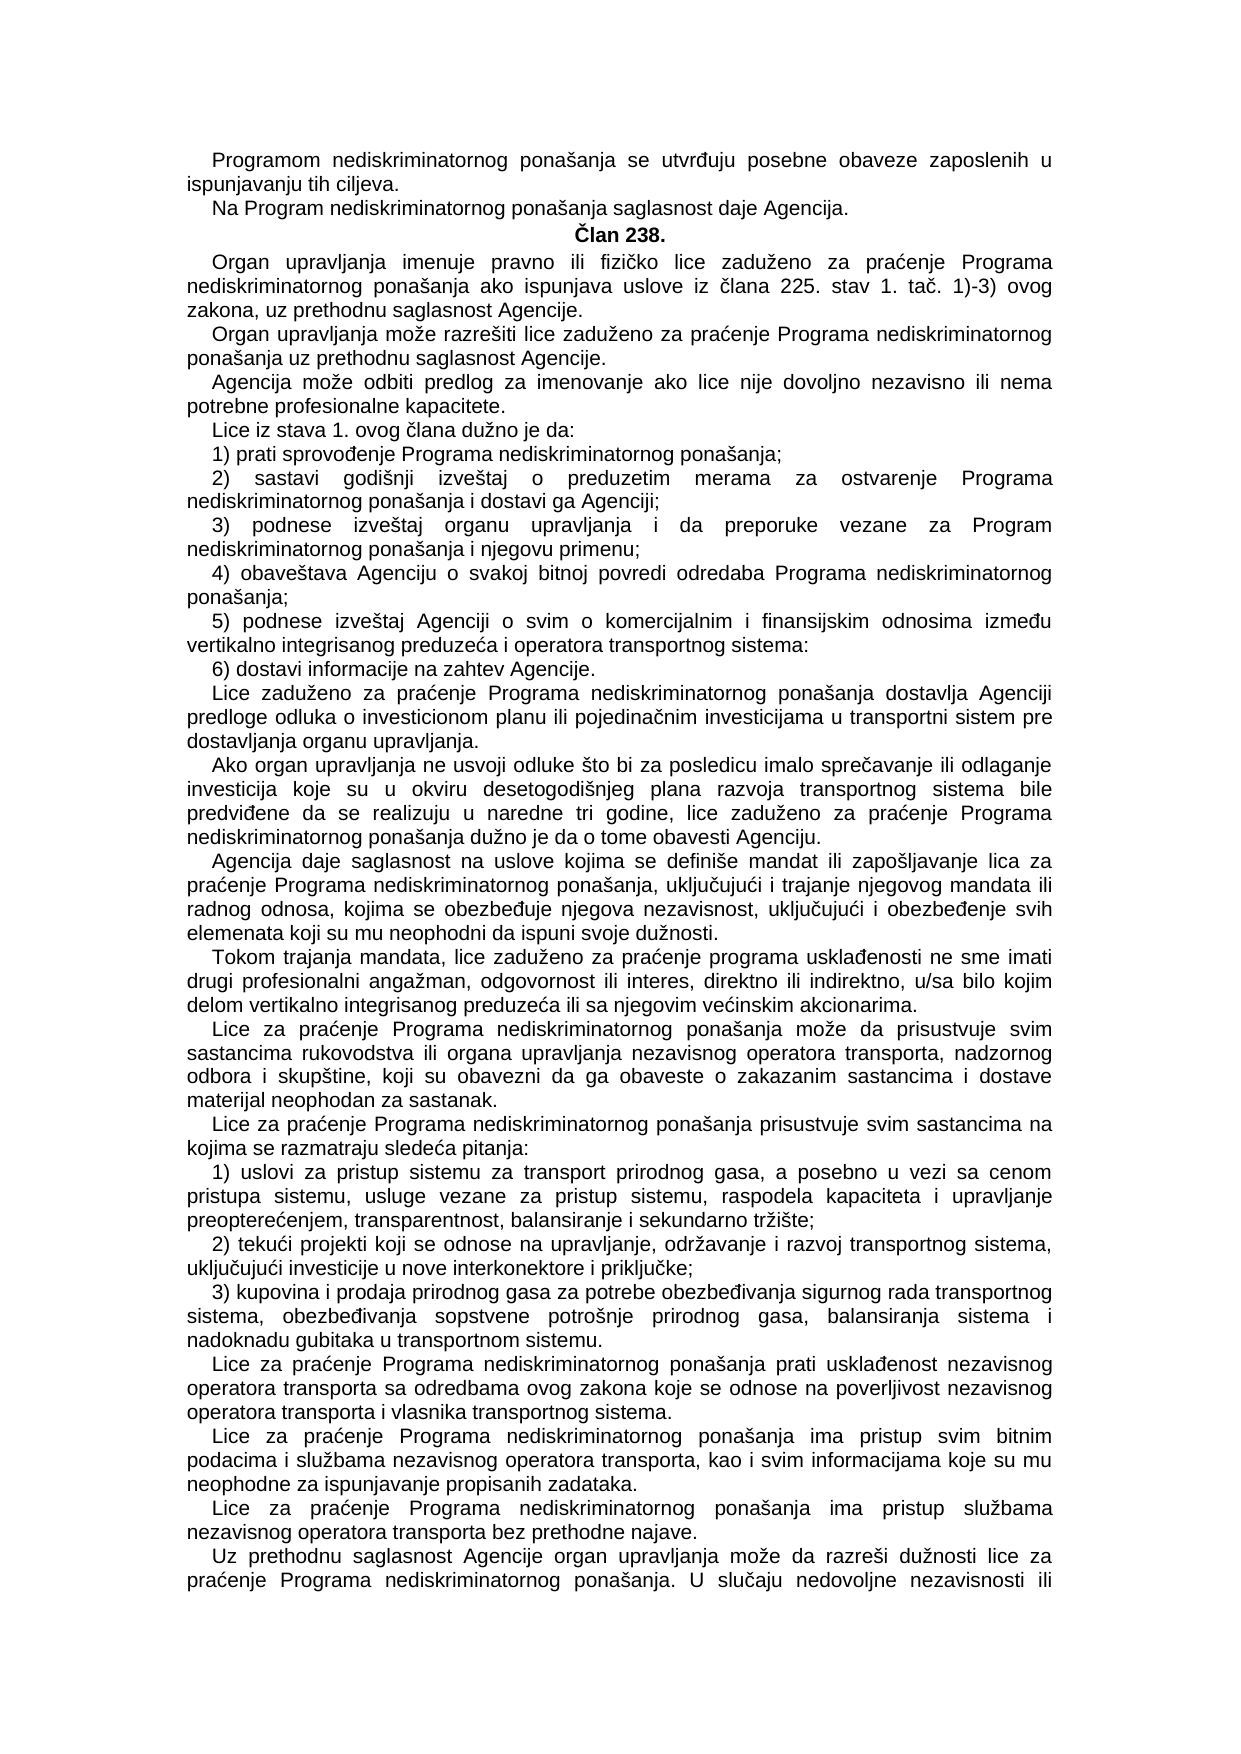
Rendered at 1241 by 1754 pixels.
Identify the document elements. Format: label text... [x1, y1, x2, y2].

text Lice za praćenje Programa nediskriminatornog ponašanja može da prisustvuje svim sastancima rukovodstva ili organa upravljanja nezavisnog operatora transporta, nadzornog odbora i skupštine, koji su obavezni da ga obaveste o zakazanim sastancima i dostave materijal neophodan za sastanak. [187, 1016, 1053, 1112]
text Lice za praćenje Programa nediskriminatornog ponašanja ima pristup službama nezavisnog operatora transporta bez prethodne najave. [187, 1496, 1053, 1543]
text Lice za praćenje Programa nediskriminatornog ponašanja prisustvuje svim sastancima na kojima se razmatraju sledeća pitanja: [187, 1112, 1053, 1160]
text 3) podnese izveštaj organu upravljanja i da preporuke vezane za Program nediskriminatornog ponašanja i njegovu primenu; [187, 513, 1053, 561]
text Lice za praćenje Programa nediskriminatornog ponašanja ima pristup svim bitnim podacima i službama nezavisnog operatora transporta, kao i svim informacijama koje su mu neophodne za ispunjavanje propisanih zadataka. [187, 1424, 1053, 1496]
text Agencija daje saglasnost na uslove kojima se definiše mandat ili zapošljavanje lica za praćenje Programa nediskriminatornog ponašanja, uključujući i trajanje njegovog mandata ili radnog odnosa, kojima se obezbeđuje njegova nezavisnost, uključujući i obezbeđenje svih elemenata koji su mu neophodni da ispuni svoje dužnosti. [187, 849, 1053, 944]
text 6) dostavi informacije na zahtev Agencije. [187, 657, 1053, 681]
text Uz prethodnu saglasnost Agencije organ upravljanja može da razreši dužnosti lice za praćenje Programa nediskriminatornog ponašanja. U slučaju nedovoljne nezavisnosti ili [187, 1543, 1053, 1591]
text Lice iz stava 1. ovog člana dužno je da: [187, 417, 1053, 441]
text Ako organ upravljanja ne usvoji odluke što bi za posledicu imalo sprečavanje ili odlaganje investicija koje su u okviru desetogodišnjeg plana razvoja transportnog sistema bile predviđene da se realizuju u naredne tri godine, lice zaduženo za praćenje Programa nediskriminatornog ponašanja dužno je da o tome obavesti Agenciju. [187, 753, 1053, 849]
text Organ upravljanja imenuje pravno ili fizičko lice zaduženo za praćenje Programa nediskriminatornog ponašanja ako ispunjava uslove iz člana 225. stav 1. tač. 1)-3) ovog zakona, uz prethodnu saglasnost Agencije. [187, 250, 1053, 322]
text 2) sastavi godišnji izveštaj o preduzetim merama za ostvarenje Programa nediskriminatornog ponašanja i dostavi ga Agenciji; [187, 465, 1053, 513]
text 3) kupovina i prodaja prirodnog gasa za potrebe obezbeđivanja sigurnog rada transportnog sistema, obezbeđivanja sopstvene potrošnje prirodnog gasa, balansiranja sistema i nadoknadu gubitaka u transportnom sistemu. [187, 1280, 1053, 1352]
text 4) obaveštava Agenciju o svakoj bitnoj povredi odredaba Programa nediskriminatornog ponašanja; [187, 561, 1053, 609]
text Agencija može odbiti predlog za imenovanje ako lice nije dovoljno nezavisno ili nema potrebne profesionalne kapacitete. [187, 369, 1053, 417]
text Programom nediskriminatornog ponašanja se utvrđuju posebne obaveze zaposlenih u ispunjavanju tih ciljeva. [187, 148, 1053, 196]
text 1) uslovi za pristup sistemu za transport prirodnog gasa, a posebno u vezi sa cenom pristupa sistemu, usluge vezane za pristup sistemu, raspodela kapaciteta i upravljanje preopterećenjem, transparentnost, balansiranje i sekundarno tržište; [187, 1160, 1053, 1232]
text Na Program nediskriminatornog ponašanja saglasnost daje Agencija. [187, 196, 1053, 219]
text 1) prati sprovođenje Programa nediskriminatornog ponašanja; [187, 441, 1053, 465]
text Član 238. [148, 223, 1093, 247]
text 2) tekući projekti koji se odnose na upravljanje, održavanje i razvoj transportnog sistema, uključujući investicije u nove interkonektore i priključke; [187, 1232, 1053, 1280]
text Organ upravljanja može razrešiti lice zaduženo za praćenje Programa nediskriminatornog ponašanja uz prethodnu saglasnost Agencije. [187, 322, 1053, 369]
text Lice zaduženo za praćenje Programa nediskriminatornog ponašanja dostavlja Agenciji predloge odluka o investicionom planu ili pojedinačnim investicijama u transportni sistem pre dostavljanja organu upravljanja. [187, 681, 1053, 753]
text 5) podnese izveštaj Agenciji o svim o komercijalnim i finansijskim odnosima između vertikalno integrisanog preduzeća i operatora transportnog sistema: [187, 609, 1053, 657]
text Lice za praćenje Programa nediskriminatornog ponašanja prati usklađenost nezavisnog operatora transporta sa odredbama ovog zakona koje se odnose na poverljivost nezavisnog operatora transporta i vlasnika transportnog sistema. [187, 1352, 1053, 1424]
text Tokom trajanja mandata, lice zaduženo za praćenje programa usklađenosti ne sme imati drugi profesionalni angažman, odgovornost ili interes, direktno ili indirektno, u/sa bilo kojim delom vertikalno integrisanog preduzeća ili sa njegovim većinskim akcionarima. [187, 944, 1053, 1016]
